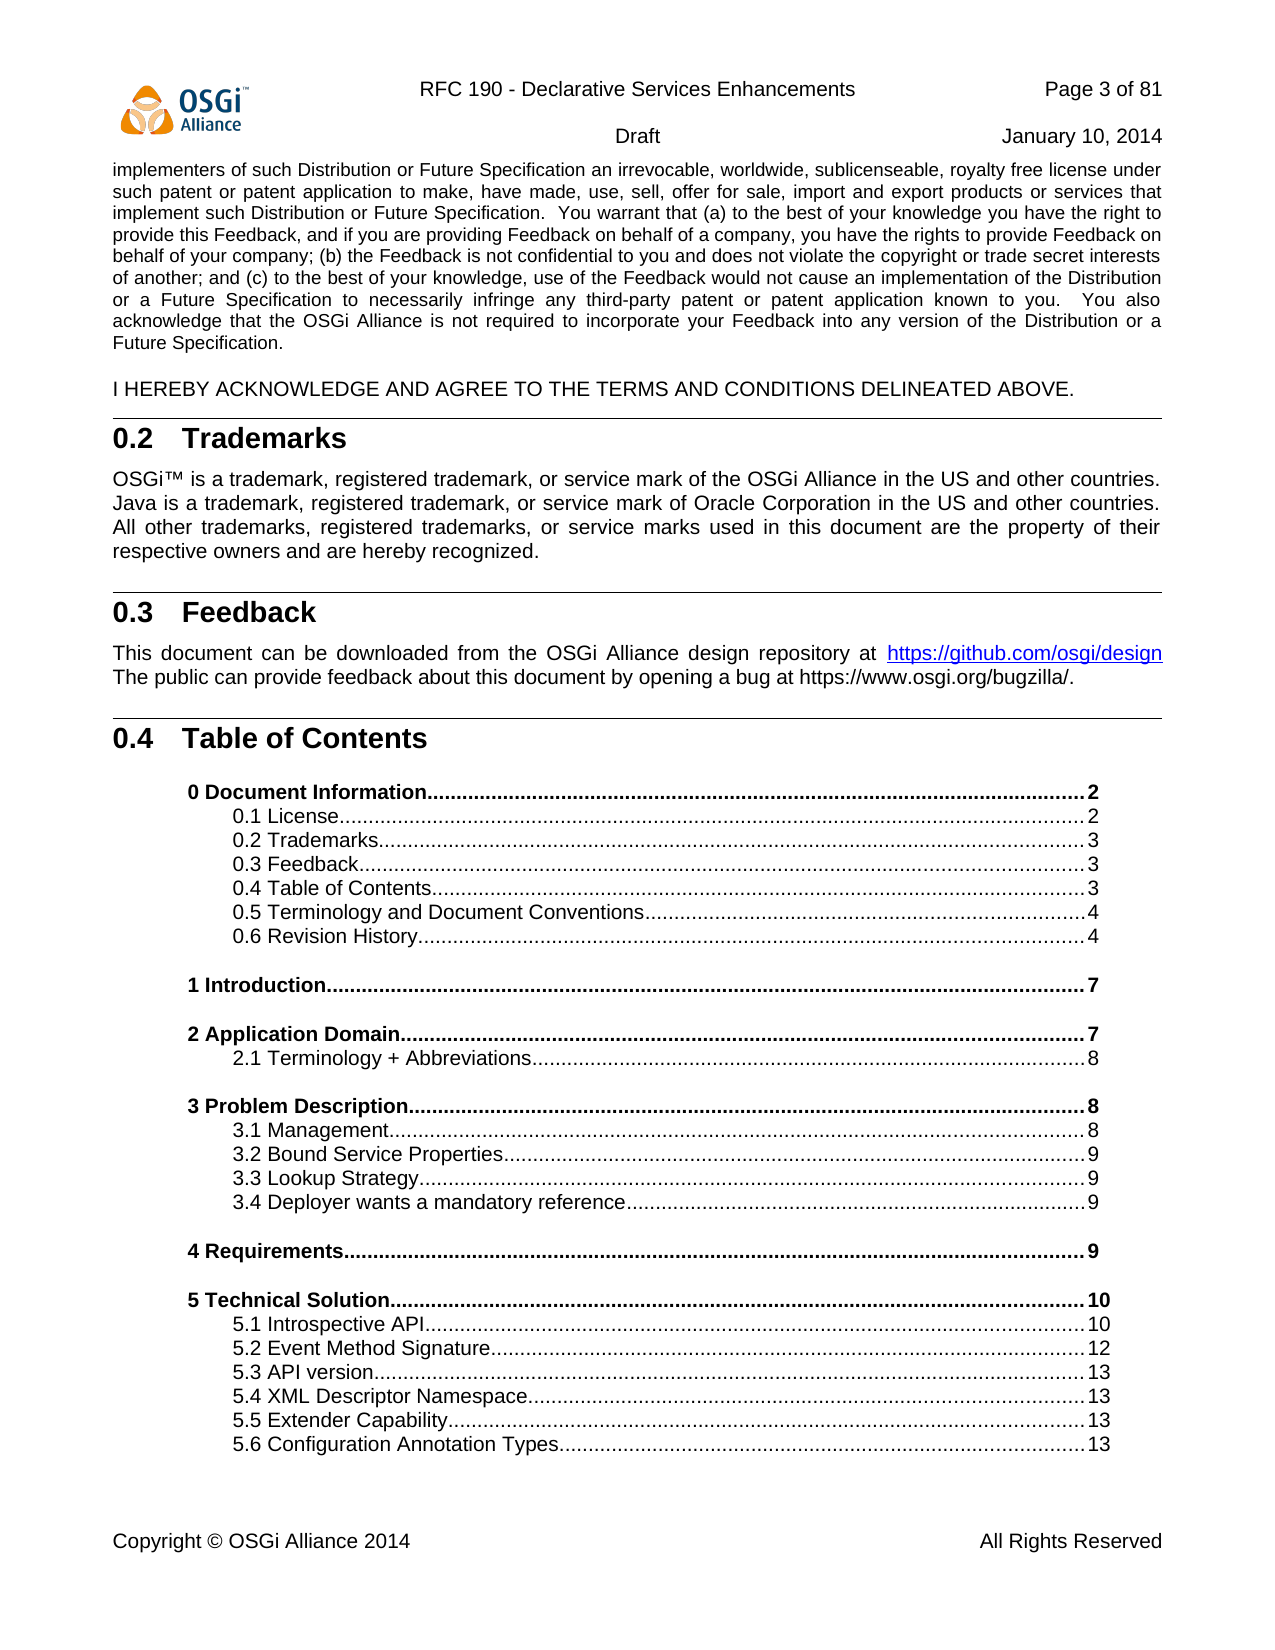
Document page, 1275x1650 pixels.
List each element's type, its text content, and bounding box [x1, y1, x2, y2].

text 0.5 Terminology and Document Conventions 4 [232, 899, 1162, 923]
subtitle Feedback [112, 593, 1162, 628]
text 5.4 XML Descriptor Namespace 13 [232, 1384, 1162, 1408]
text 3 Problem Description 8 [187, 1094, 1162, 1118]
text implementers of such Distribution or Future Specification an irrevocable, worldwide, sublicenseable, royalty free license under such patent or patent application to make, have made, use, sell, offer for sale, import and export products or services that implement such Distribution or Future Specification. You warrant that (a) to the best of your knowledge you have the right to provide this Feedback, and if you are providing Feedback on behalf of a company, you have the rights to provide Feedback on behalf of your company; (b) the Feedback is not confidential to you and does not violate the copyright or trade secret interests of another; and (c) to the best of your knowledge, use of the Feedback would not cause an implementation of the Distribution or a Future Specification to necessarily infringe any third-party patent or patent application known to you. You also acknowledge that the OSGi Alliance is not required to incorporate your Feedback into any version of the Distribution or a Future Specification. [112, 159, 1162, 353]
text 3.4 Deployer wants a mandatory reference 9 [232, 1190, 1162, 1214]
text 3.2 Bound Service Properties 9 [232, 1142, 1162, 1166]
text 5 Technical Solution 10 [187, 1288, 1162, 1312]
text 5.6 Configuration Annotation Types 13 [232, 1432, 1162, 1456]
text 3.1 Management 8 [232, 1118, 1162, 1142]
text 4 Requirements 9 [187, 1239, 1162, 1263]
text 0.6 Revision History 4 [232, 923, 1162, 947]
text 5.3 API version 13 [232, 1360, 1162, 1384]
text 2 Application Domain 7 [187, 1021, 1162, 1045]
text 0 Document Information 2 [187, 780, 1162, 804]
text 0.1 License 2 [232, 804, 1162, 828]
text 5.1 Introspective API 10 [232, 1312, 1162, 1336]
text 0.3 Feedback 3 [232, 852, 1162, 876]
text 2.1 Terminology + Abbreviations 8 [232, 1045, 1162, 1069]
text 3.3 Lookup Strategy 9 [232, 1166, 1162, 1190]
text 0.2 Trademarks 3 [232, 828, 1162, 852]
subtitle Table of Contents [112, 719, 1162, 755]
text 5.5 Extender Capability 13 [232, 1408, 1162, 1432]
picture [113, 78, 257, 142]
text 1 Introduction 7 [187, 972, 1162, 996]
text This document can be downloaded from the OSGi Alliance design repository at https://github.com/osgi/design The public can provide feedback about this document by opening a bug at https://www.osgi.org/bugzilla/. [112, 641, 1162, 689]
text OSGi™ is a trademark, registered trademark, or service mark of the OSGi Alliance in the US and other countries. Java is a trademark, registered trademark, or service mark of Oracle Corporation in the US and other countries. All other trademarks, registered trademarks, or service marks used in this document are the property of their respective owners and are hereby recognized. [112, 467, 1162, 563]
text 5.2 Event Method Signature 12 [232, 1336, 1162, 1360]
subtitle Trademarks [112, 419, 1162, 454]
text I HEREBY ACKNOWLEDGE AND AGREE TO THE TERMS AND CONDITIONS DELINEATED ABOVE. [112, 377, 1162, 401]
text 0.4 Table of Contents 3 [232, 876, 1162, 899]
